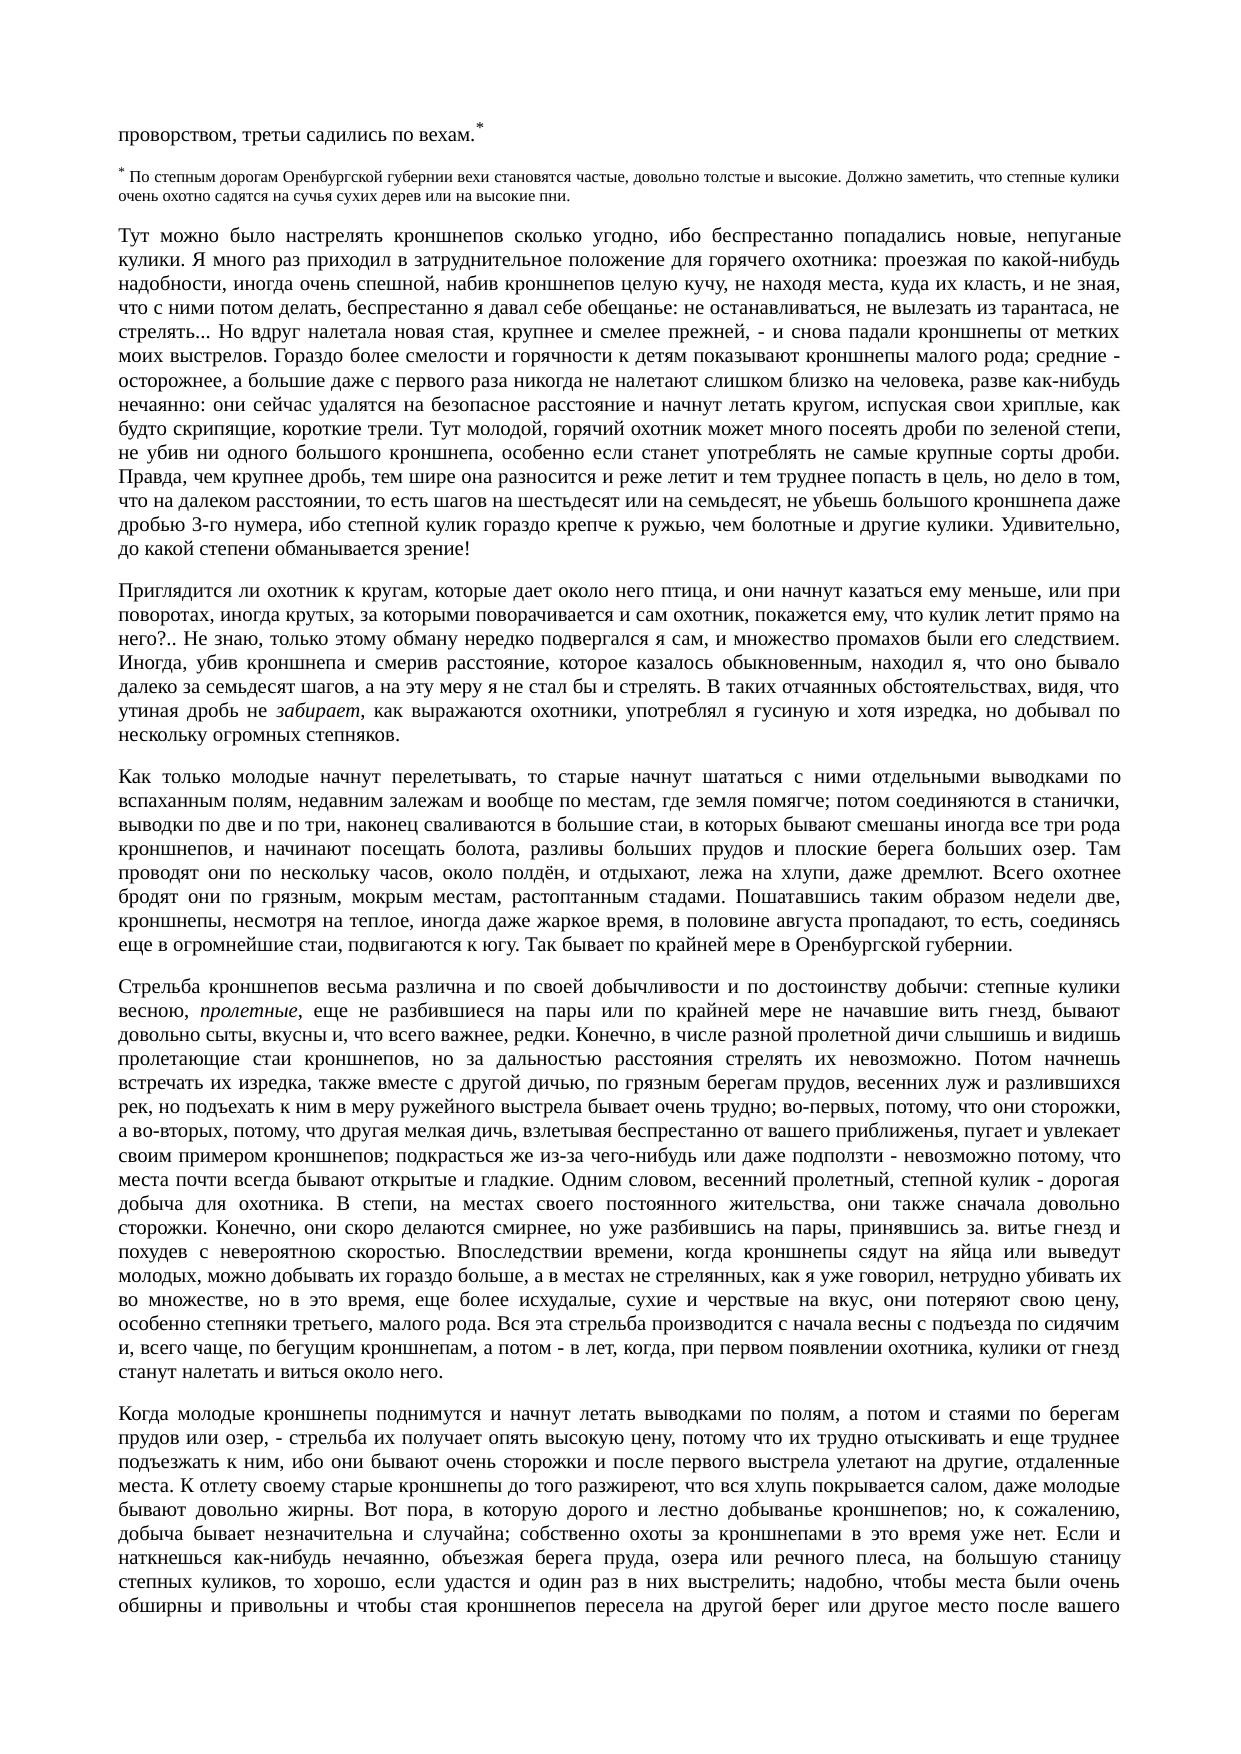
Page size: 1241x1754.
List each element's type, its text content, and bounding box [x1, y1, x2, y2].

text Когда молодые кроншнепы поднимутся и начнут летать выводками по полям, а потом и стаями по берегам прудов или озер, - стрельба их получает опять высокую цену, потому что их трудно отыскивать и еще труднее подъезжать к ним, ибо они бывают очень сторожки и после первого выстрела улетают на другие, отдаленные места. К отлету своему старые кроншнепы до того разжиреют, что вся хлупь покрывается салом, даже молодые бывают довольно жирны. Вот пора, в которую дорого и лестно добыванье кроншнепов; но, к сожалению, добыча бывает незначительна и случайна; собственно охоты за кроншнепами в это время уже нет. Если и наткнешься как-нибудь нечаянно, объезжая берега пруда, озера или речного плеса, на большую станицу степных куликов, то хорошо, если удастся и один раз в них выстрелить; надобно, чтобы места были очень обширны и привольны и чтобы стая кроншнепов пересела на другой берег или другое место после вашего [118, 1401, 1122, 1617]
text Приглядится ли охотник к кругам, которые дает около него птица, и они начнут казаться ему меньше, или при поворотах, иногда крутых, за которыми поворачивается и сам охотник, покажется ему, что кулик летит прямо на него?.. Не знаю, только этому обману нередко подвергался я сам, и множество промахов были его следствием. Иногда, убив кроншнепа и смерив расстояние, которое казалось обыкновенным, находил я, что оно бывало далеко за семьдесят шагов, а на эту меру я не стал бы и стрелять. В таких отчаянных обстоятельствах, видя, что утиная дробь не забирает, как выражаются охотники, употреблял я гусиную и хотя изредка, но добывал по нескольку огромных степняков. [118, 578, 1122, 746]
text Тут можно было настрелять кроншнепов сколько угодно, ибо беспрестанно попадались новые, непуганые кулики. Я много раз приходил в затруднительное положение для горячего охотника: проезжая по какой-нибудь надобности, иногда очень спешной, набив кроншнепов целую кучу, не находя места, куда их класть, и не зная, что с ними потом делать, беспрестанно я давал себе обещанье: не останавливаться, не вылезать из тарантаса, не стрелять... Но вдруг налетала новая стая, крупнее и смелее прежней, - и снова падали кроншнепы от метких моих выстрелов. Гораздо более смелости и горячности к детям показывают кроншнепы малого рода; средние - осторожнее, а большие даже с первого раза никогда не налетают слишком близко на человека, разве как-нибудь нечаянно: они сейчас удалятся на безопасное расстояние и начнут летать кругом, испуская свои хриплые, как будто скрипящие, короткие трели. Тут молодой, горячий охотник может много посеять дроби по зеленой степи, не убив ни одного большого кроншнепа, особенно если станет употреблять не самые крупные сорты дроби. Правда, чем крупнее дробь, тем шире она разносится и реже летит и тем труднее попасть в цель, но дело в том, что на далеком расстоянии, то есть шагов на шестьдесят или на семьдесят, не убьешь большого кроншнепа даже дробью 3-го нумера, ибо степной кулик гораздо крепче к ружью, чем болотные и другие кулики. Удивительно, до какой степени обманывается зрение! [118, 223, 1122, 560]
text проворством, третьи садились по вехам.* [118, 118, 1122, 146]
text * По степным дорогам Оренбургской губернии вехи становятся частые, довольно толстые и высокие. Должно заметить, что степные кулики очень охотно садятся на сучья сухих дерев или на высокие пни. [118, 164, 1122, 205]
text Как только молодые начнут перелетывать, то старые начнут шататься с ними отдельными выводками по вспаханным полям, недавним залежам и вообще по местам, где земля помягче; потом соединяются в станички, выводки по две и по три, наконец сваливаются в большие стаи, в которых бывают смешаны иногда все три рода кроншнепов, и начинают посещать болота, разливы больших прудов и плоские берега больших озер. Там проводят они по нескольку часов, около полдён, и отдыхают, лежа на хлупи, даже дремлют. Всего охотнее бродят они по грязным, мокрым местам, растоптанным стадами. Пошатавшись таким образом недели две, кроншнепы, несмотря на теплое, иногда даже жаркое время, в половине августа пропадают, то есть, соединясь еще в огромнейшие стаи, подвигаются к югу. Так бывает по крайней мере в Оренбургской губернии. [118, 764, 1122, 956]
text Стрельба кроншнепов весьма различна и по своей добычливости и по достоинству добычи: степные кулики весною, пролетные, еще не разбившиеся на пары или по крайней мере не начавшие вить гнезд, бывают довольно сыты, вкусны и, что всего важнее, редки. Конечно, в числе разной пролетной дичи слышишь и видишь пролетающие стаи кроншнепов, но за дальностью расстояния стрелять их невозможно. Потом начнешь встречать их изредка, также вместе с другой дичью, по грязным берегам прудов, весенних луж и разлившихся рек, но подъехать к ним в меру ружейного выстрела бывает очень трудно; во-первых, потому, что они сторожки, а во-вторых, потому, что другая мелкая дичь, взлетывая беспрестанно от вашего приближенья, пугает и увлекает своим примером кроншнепов; подкрасться же из-за чего-нибудь или даже подползти - невозможно потому, что места почти всегда бывают открытые и гладкие. Одним словом, весенний пролетный, степной кулик - дорогая добыча для охотника. В степи, на местах своего постоянного жительства, они также сначала довольно сторожки. Конечно, они скоро делаются смирнее, но уже разбившись на пары, принявшись за. витье гнезд и похудев с невероятною скоростью. Впоследствии времени, когда кроншнепы сядут на яйца или выведут молодых, можно добывать их гораздо больше, а в местах не стрелянных, как я уже говорил, нетрудно убивать их во множестве, но в это время, еще более исхудалые, сухие и черствые на вкус, они потеряют свою цену, особенно степняки третьего, малого рода. Вся эта стрельба производится с начала весны с подъезда по сидячим и, всего чаще, по бегущим кроншнепам, а потом - в лет, когда, при первом появлении охотника, кулики от гнезд станут налетать и виться около него. [118, 974, 1122, 1383]
